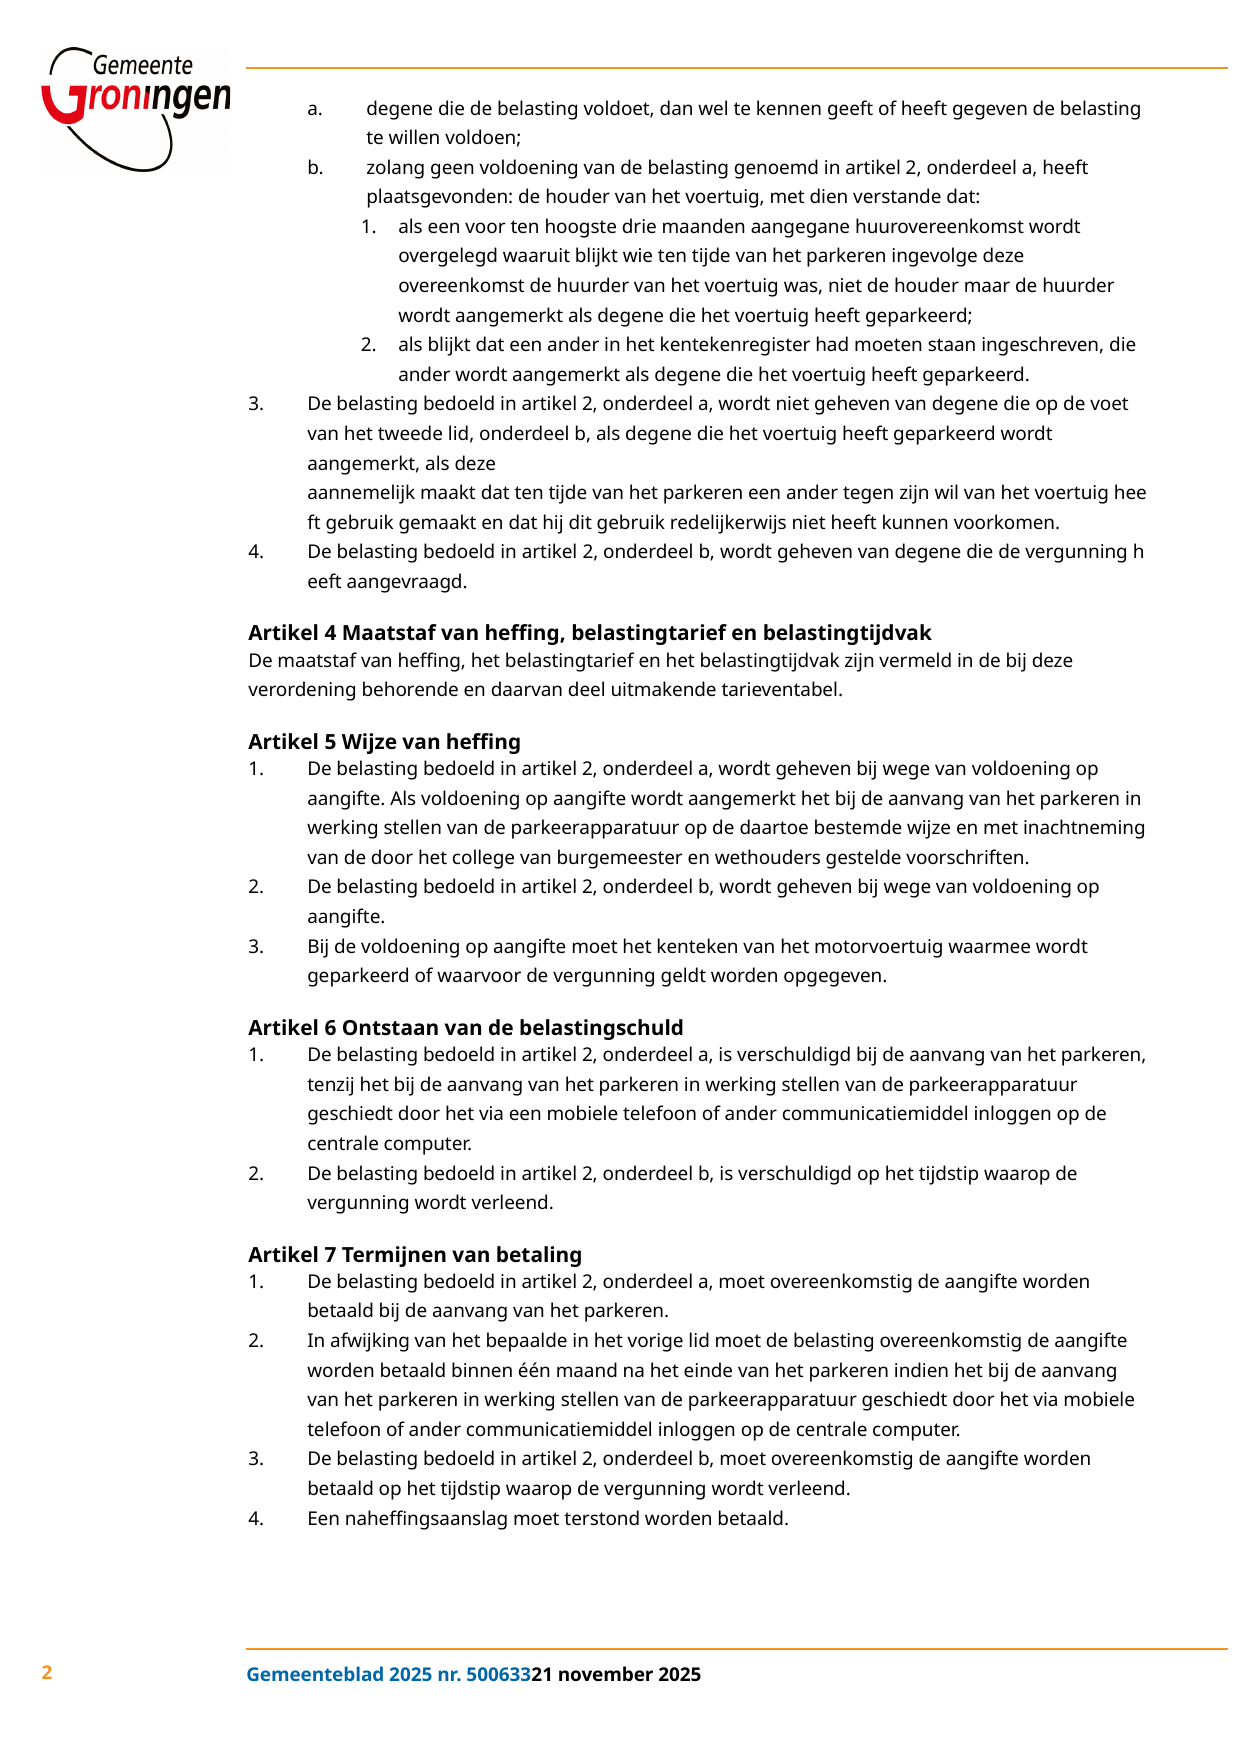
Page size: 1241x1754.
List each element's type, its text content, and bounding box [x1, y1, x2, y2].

list De belasting bedoeld in artikel 2, onderdeel b, wordt geheven van degene die de vergunning heeft aangevraagd. [248, 538, 1152, 594]
list Bij de voldoening op aangifte moet het kenteken van het motorvoertuig waarmee wordt geparkeerd of waarvoor de vergunning geldt worden opgegeven. [248, 933, 1152, 988]
list In afwijking van het bepaalde in het vorige lid moet de belasting overeenkomstig de aangifte worden betaald binnen één maand na het einde van het parkeren indien het bij de aanvang van het parkeren in werking stellen van de parkeerapparatuur geschiedt door het via mobiele telefoon of ander communicatiemiddel inloggen op de centrale computer. [248, 1327, 1152, 1442]
list De belasting bedoeld in artikel 2, onderdeel b, moet overeenkomstig de aangifte worden betaald op het tijdstip waarop de vergunning wordt verleend. [248, 1446, 1152, 1501]
list Een naheffingsaanslag moet terstond worden betaald. [248, 1505, 1152, 1531]
list De belasting bedoeld in artikel 2, onderdeel a, is verschuldigd bij de aanvang van het parkeren, tenzij het bij de aanvang van het parkeren in werking stellen van de parkeerapparatuur geschiedt door het via een mobiele telefoon of ander communicatiemiddel inloggen op de centrale computer. [248, 1041, 1152, 1156]
list zolang geen voldoening van de belasting genoemd in artikel 2, onderdeel a, heeft plaatsgevonden: de houder van het voertuig, met dien verstande dat: [307, 154, 1152, 209]
list degene die de belasting voldoet, dan wel te kennen geeft of heeft gegeven de belasting te willen voldoen; [307, 95, 1152, 150]
list als blijkt dat een ander in het kentekenregister had moeten staan ingeschreven, die ander wordt aangemerkt als degene die het voertuig heeft geparkeerd. [361, 331, 1152, 387]
list De belasting bedoeld in artikel 2, onderdeel b, wordt geheven bij wege van voldoening op aangifte. [248, 874, 1152, 929]
list als een voor ten hoogste drie maanden aangegane huurovereenkomst wordt overgelegd waaruit blijkt wie ten tijde van het parkeren ingevolge deze overeenkomst de huurder van het voertuig was, niet de houder maar de huurder wordt aangemerkt als degene die het voertuig heeft geparkeerd; [361, 213, 1152, 328]
text Artikel 7 Termijnen van betaling [248, 1240, 1152, 1268]
list De belasting bedoeld in artikel 2, onderdeel a, wordt niet geheven van degene die op de voet van het tweede lid, onderdeel b, als degene die het voertuig heeft geparkeerd wordt aangemerkt, als deze aannemelijk maakt dat ten tijde van het parkeren een ander tegen zijn wil van het voertuig heeft gebruik gemaakt en dat hij dit gebruik redelijkerwijs niet heeft kunnen voorkomen. [248, 391, 1152, 535]
list De belasting bedoeld in artikel 2, onderdeel a, moet overeenkomstig de aangifte worden betaald bij de aanvang van het parkeren. [248, 1268, 1152, 1323]
text De maatstaf van heffing, het belastingtarief en het belastingtijdvak zijn vermeld in de bij deze verordening behorende en daarvan deel uitmakende tarieventabel. [248, 647, 1152, 702]
text Artikel 4 Maatstaf van heffing, belastingtarief en belastingtijdvak [248, 618, 1152, 647]
list De belasting bedoeld in artikel 2, onderdeel a, wordt geheven bij wege van voldoening op aangifte. Als voldoening op aangifte wordt aangemerkt het bij de aanvang van het parkeren in werking stellen van de parkeerapparatuur op de daartoe bestemde wijze en met inachtneming van de door het college van burgemeester en wethouders gestelde voorschriften. [248, 755, 1152, 870]
text Artikel 6 Ontstaan van de belastingschuld [248, 1013, 1152, 1041]
picture [41, 47, 231, 172]
list De belasting bedoeld in artikel 2, onderdeel b, is verschuldigd op het tijdstip waarop de vergunning wordt verleend. [248, 1160, 1152, 1215]
text Artikel 5 Wijze van heffing [248, 727, 1152, 755]
